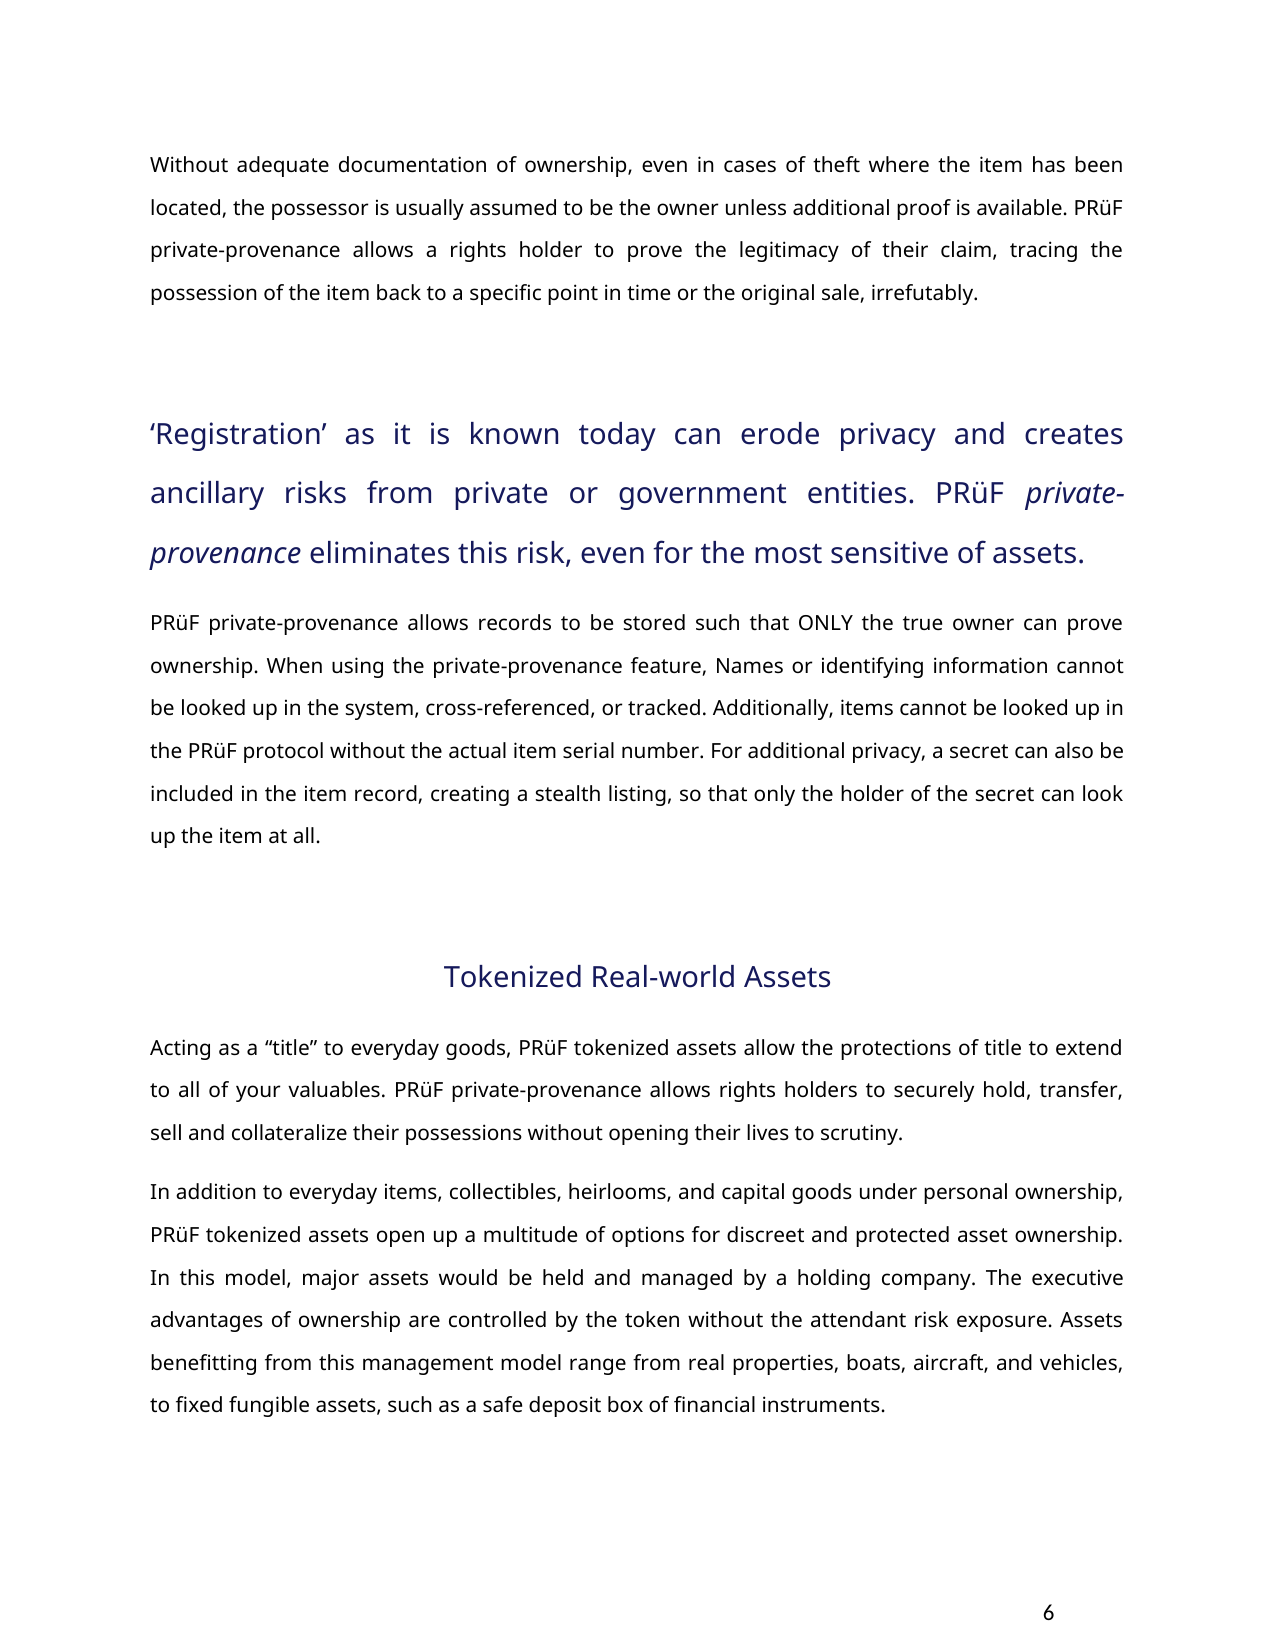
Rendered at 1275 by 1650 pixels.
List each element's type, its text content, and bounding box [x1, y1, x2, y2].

text ‘Registration’ as it is known today can erode privacy and creates ancillary risks from private or government entities. PRüF private-provenance eliminates this risk, even for the most sensitive of assets. [150, 413, 1125, 572]
text In addition to everyday items, collectibles, heirlooms, and capital goods under personal ownership, PRüF tokenized assets open up a multitude of options for discreet and protected asset ownership. In this model, major assets would be held and managed by a holding company. The executive advantages of ownership are controlled by the token without the attendant risk exposure. Assets benefitting from this management model range from real properties, boats, aircraft, and vehicles, to fixed fungible assets, such as a safe deposit box of financial instruments. [150, 1177, 1125, 1419]
text PRüF private-provenance allows records to be stored such that ONLY the true owner can prove ownership. When using the private-provenance feature, Names or identifying information cannot be looked up in the system, cross-referenced, or tracked. Additionally, items cannot be looked up in the PRüF protocol without the actual item serial number. For additional privacy, a secret can also be included in the item record, creating a stealth listing, so that only the holder of the secret can look up the item at all. [150, 608, 1125, 850]
text Acting as a “title” to everyday goods, PRüF tokenized assets allow the protections of title to extend to all of your valuables. PRüF private-provenance allows rights holders to securely hold, transfer, sell and collateralize their possessions without opening their lives to scrutiny. [150, 1033, 1125, 1147]
text Without adequate documentation of ownership, even in cases of theft where the item has been located, the possessor is usually assumed to be the owner unless additional proof is available. PRüF private-provenance allows a rights holder to prove the legitimacy of their claim, tracing the possession of the item back to a specific point in time or the original sale, irrefutably. [150, 150, 1125, 306]
subtitle Tokenized Real-world Assets [150, 957, 1125, 996]
